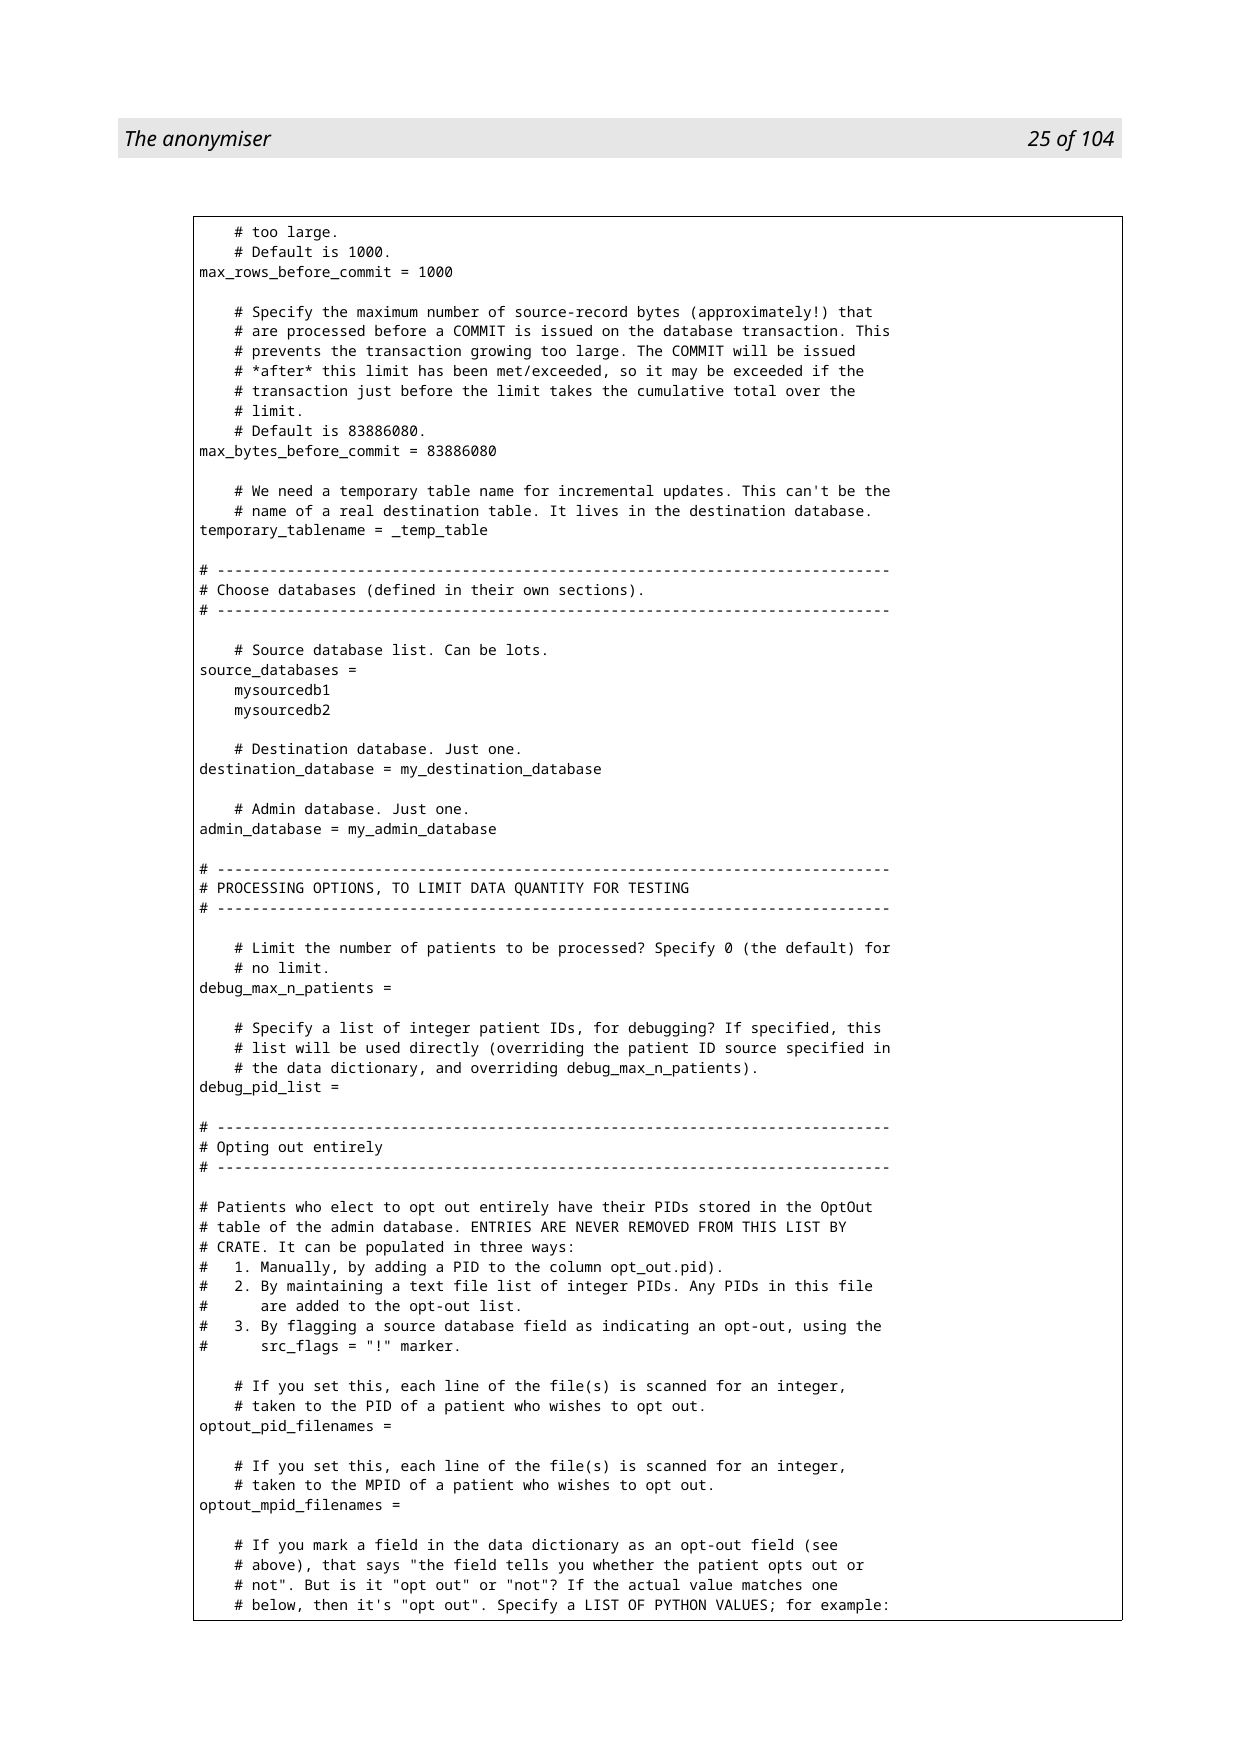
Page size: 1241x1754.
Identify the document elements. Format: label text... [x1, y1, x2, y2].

table_header # too large. # Default is 1000. max_rows_before_commit = 1000 # Specify the maximum number of source-record bytes (approximately!) that # are processed before a COMMIT is issued on the database transaction. This # prevents the transaction growing too large. The COMMIT will be issued # *after* this limit has been met/exceeded, so it may be exceeded if the # transaction just before the limit takes the cumulative total over the # limit. # Default is 83886080. max_bytes_before_commit = 83886080 # We need a temporary table name for incremental updates. This can't be the # name of a real destination table. It lives in the destination database. temporary_tablename = _temp_table # ----------------------------------------------------------------------------- # Choose databases (defined in their own sections). # ----------------------------------------------------------------------------- # Source database list. Can be lots. source_databases = mysourcedb1 mysourcedb2 # Destination database. Just one. destination_database = my_destination_database # Admin database. Just one. admin_database = my_admin_database # ----------------------------------------------------------------------------- # PROCESSING OPTIONS, TO LIMIT DATA QUANTITY FOR TESTING # ----------------------------------------------------------------------------- # Limit the number of patients to be processed? Specify 0 (the default) for # no limit. debug_max_n_patients = # Specify a list of integer patient IDs, for debugging? If specified, this # list will be used directly (overriding the patient ID source specified in # the data dictionary, and overriding debug_max_n_patients). debug_pid_list = # ----------------------------------------------------------------------------- # Opting out entirely # ----------------------------------------------------------------------------- # Patients who elect to opt out entirely have their PIDs stored in the OptOut # table of the admin database. ENTRIES ARE NEVER REMOVED FROM THIS LIST BY # CRATE. It can be populated in three ways: # 1. Manually, by adding a PID to the column opt_out.pid). # 2. By maintaining a text file list of integer PIDs. Any PIDs in this file # are added to the opt-out list. # 3. By flagging a source database field as indicating an opt-out, using the # src_flags = "!" marker. # If you set this, each line of the file(s) is scanned for an integer, # taken to the PID of a patient who wishes to opt out. optout_pid_filenames = # If you set this, each line of the file(s) is scanned for an integer, # taken to the MPID of a patient who wishes to opt out. optout_mpid_filenames = # If you mark a field in the data dictionary as an opt-out field (see # above), that says "the field tells you whether the patient opts out or # not". But is it "opt out" or "not"? If the actual value matches one # below, then it's "opt out". Specify a LIST OF PYTHON VALUES; for example: [194, 217, 1122, 1620]
